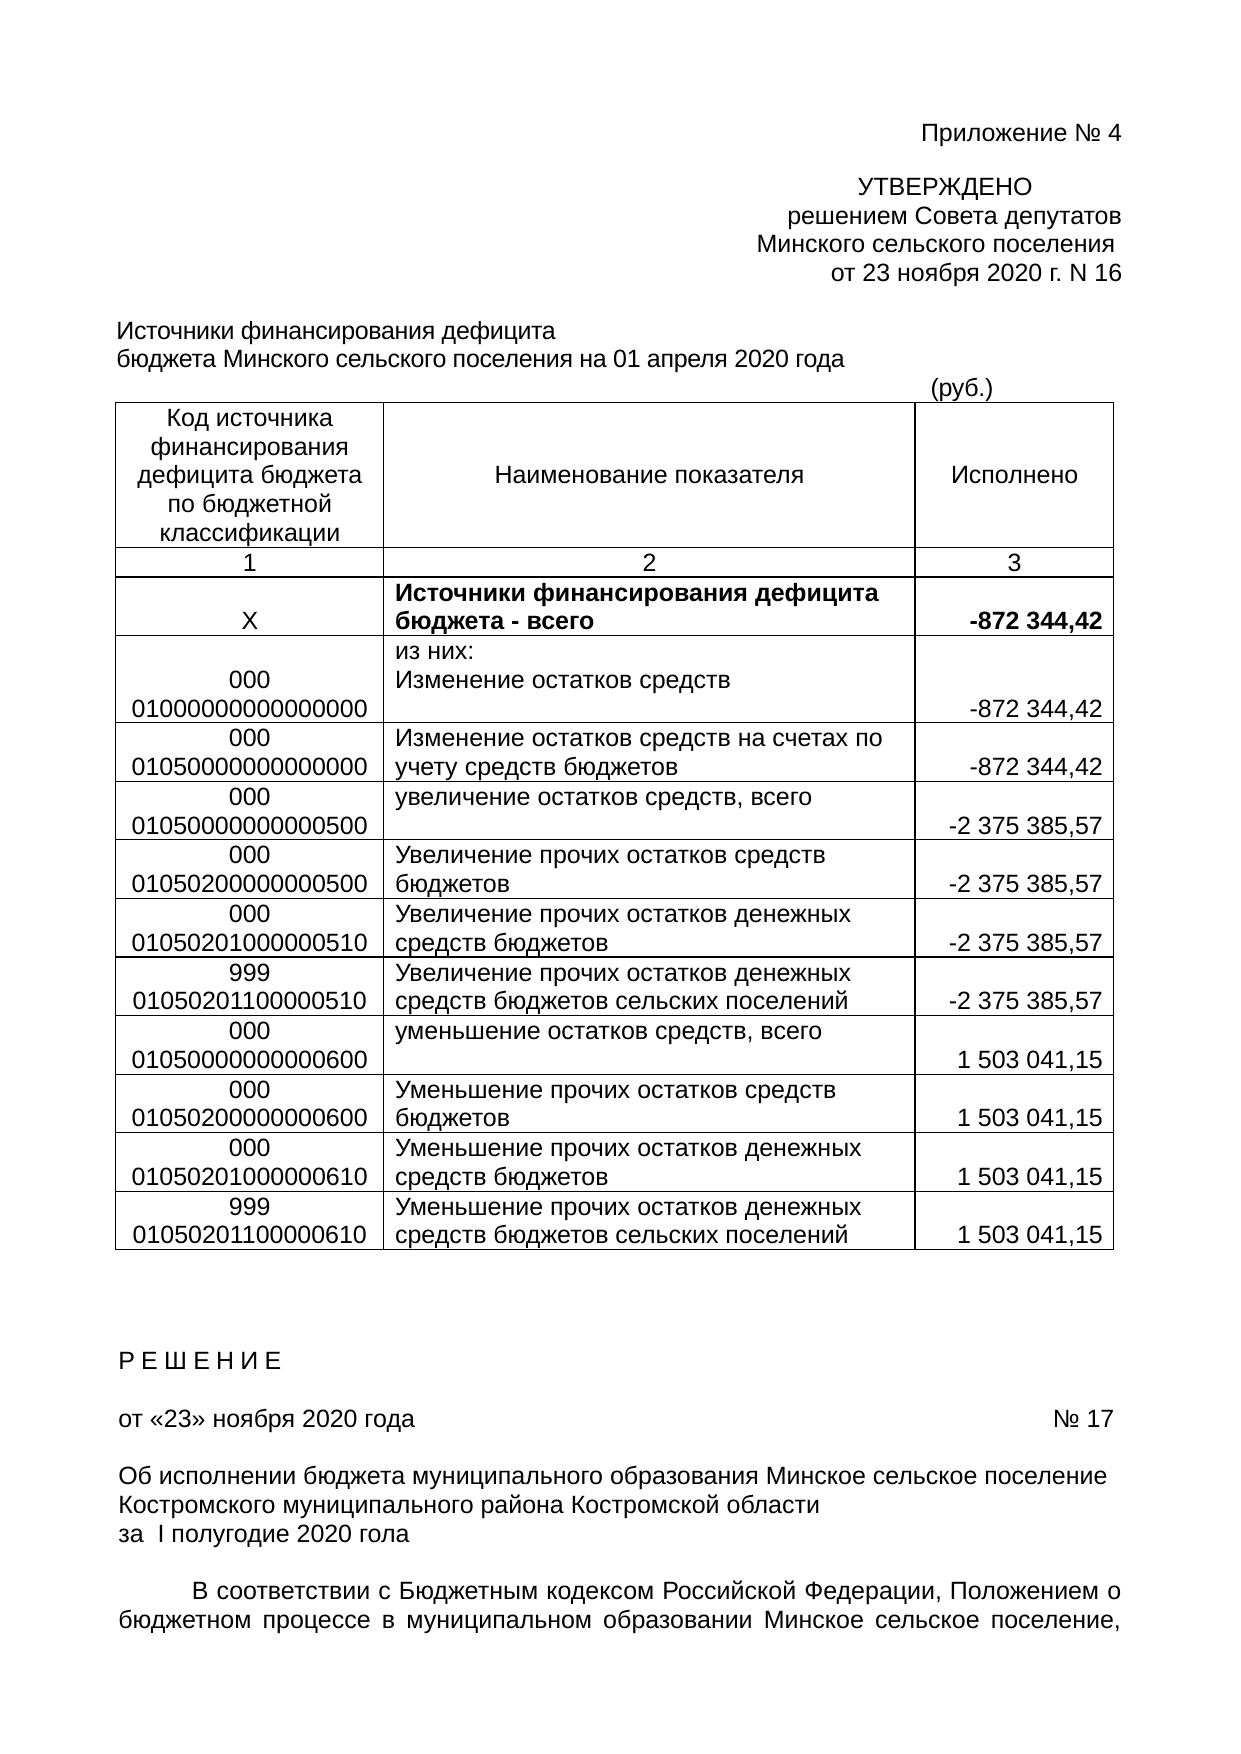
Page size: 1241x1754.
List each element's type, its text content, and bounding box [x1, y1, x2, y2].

table_header Наименование показателя [384, 403, 914, 547]
text Об исполнении бюджета муниципального образования Минское сельское поселение Костромского муниципального района Костромской области [118, 1461, 1122, 1518]
table_cell Увеличение прочих остатков денежных средств бюджетов [384, 899, 914, 956]
table_cell 1 503 041,15 [916, 1133, 1113, 1191]
table_cell Увеличение прочих остатков средств бюджетов [384, 840, 914, 898]
table_cell 999 01050201100000610 [116, 1192, 383, 1249]
table_cell Уменьшение прочих остатков денежных средств бюджетов [384, 1133, 914, 1191]
table_cell Изменение остатков средств на счетах по учету средств бюджетов [384, 723, 914, 781]
table_cell 000 01050000000000600 [116, 1016, 383, 1073]
table_cell 1 503 041,15 [916, 1016, 1113, 1073]
table_cell [116, 636, 383, 665]
text от 23 ноября 2020 г. N 16 [709, 258, 1122, 287]
table_cell 3 [916, 548, 1113, 576]
table_cell Источники финансирования дефицита бюджета - всего [384, 578, 914, 635]
table_cell -2 375 385,57 [916, 782, 1113, 839]
text УТВЕРЖДЕНО [768, 172, 1122, 201]
text (руб.) [930, 373, 1122, 402]
text РЕШЕНИЕ [118, 1346, 1122, 1375]
table_cell 000 01050000000000500 [116, 782, 383, 839]
text от «23» ноября 2020 года № 17 [118, 1403, 1122, 1432]
table_cell 999 01050201100000510 [116, 958, 383, 1015]
table_cell увеличение остатков средств, всего [384, 782, 914, 839]
table_cell -2 375 385,57 [916, 840, 1113, 898]
table_cell уменьшение остатков средств, всего [384, 1016, 914, 1073]
table_cell 2 [384, 548, 914, 576]
table_cell 000 01000000000000000 [116, 665, 383, 722]
table_cell Уменьшение прочих остатков средств бюджетов [384, 1075, 914, 1132]
table_cell Уменьшение прочих остатков денежных средств бюджетов сельских поселений [384, 1192, 914, 1249]
table_cell Увеличение прочих остатков денежных средств бюджетов сельских поселений [384, 958, 914, 1015]
text бюджета Минского сельского поселения на 01 апреля 2020 года [116, 344, 1122, 373]
text решением Совета депутатов Минского сельского поселения [709, 201, 1122, 258]
table_cell 000 01050000000000000 [116, 723, 383, 781]
text Источники финансирования дефицита [116, 316, 1122, 344]
table_cell 1 [116, 548, 383, 576]
text Приложение № 4 [120, 118, 1122, 147]
table_cell 1 503 041,15 [916, 1075, 1113, 1132]
table_cell -2 375 385,57 [916, 958, 1113, 1015]
table_cell из них: [384, 636, 914, 665]
table_cell -2 375 385,57 [916, 899, 1113, 956]
table_cell -872 344,42 [916, 665, 1113, 722]
table_cell 1 503 041,15 [916, 1192, 1113, 1249]
table_cell 000 01050200000000600 [116, 1075, 383, 1132]
table_cell 000 01050201000000610 [116, 1133, 383, 1191]
text за I полугодие 2020 гола [118, 1518, 1122, 1547]
table_cell 000 01050200000000500 [116, 840, 383, 898]
table_header Код источника финансирования дефицита бюджета по бюджетной классификации [116, 403, 383, 547]
table_cell -872 344,42 [916, 723, 1113, 781]
table_cell 000 01050201000000510 [116, 899, 383, 956]
table_cell Изменение остатков средств [384, 665, 914, 722]
table_cell X [116, 578, 383, 635]
table_cell [916, 636, 1113, 665]
table_header Исполнено [916, 403, 1113, 547]
table_cell -872 344,42 [916, 578, 1113, 635]
text В соответствии с Бюджетным кодексом Российской Федерации, Положением о бюджетном процессе в муниципальном образовании Минское сельское поселение, [118, 1576, 1122, 1633]
